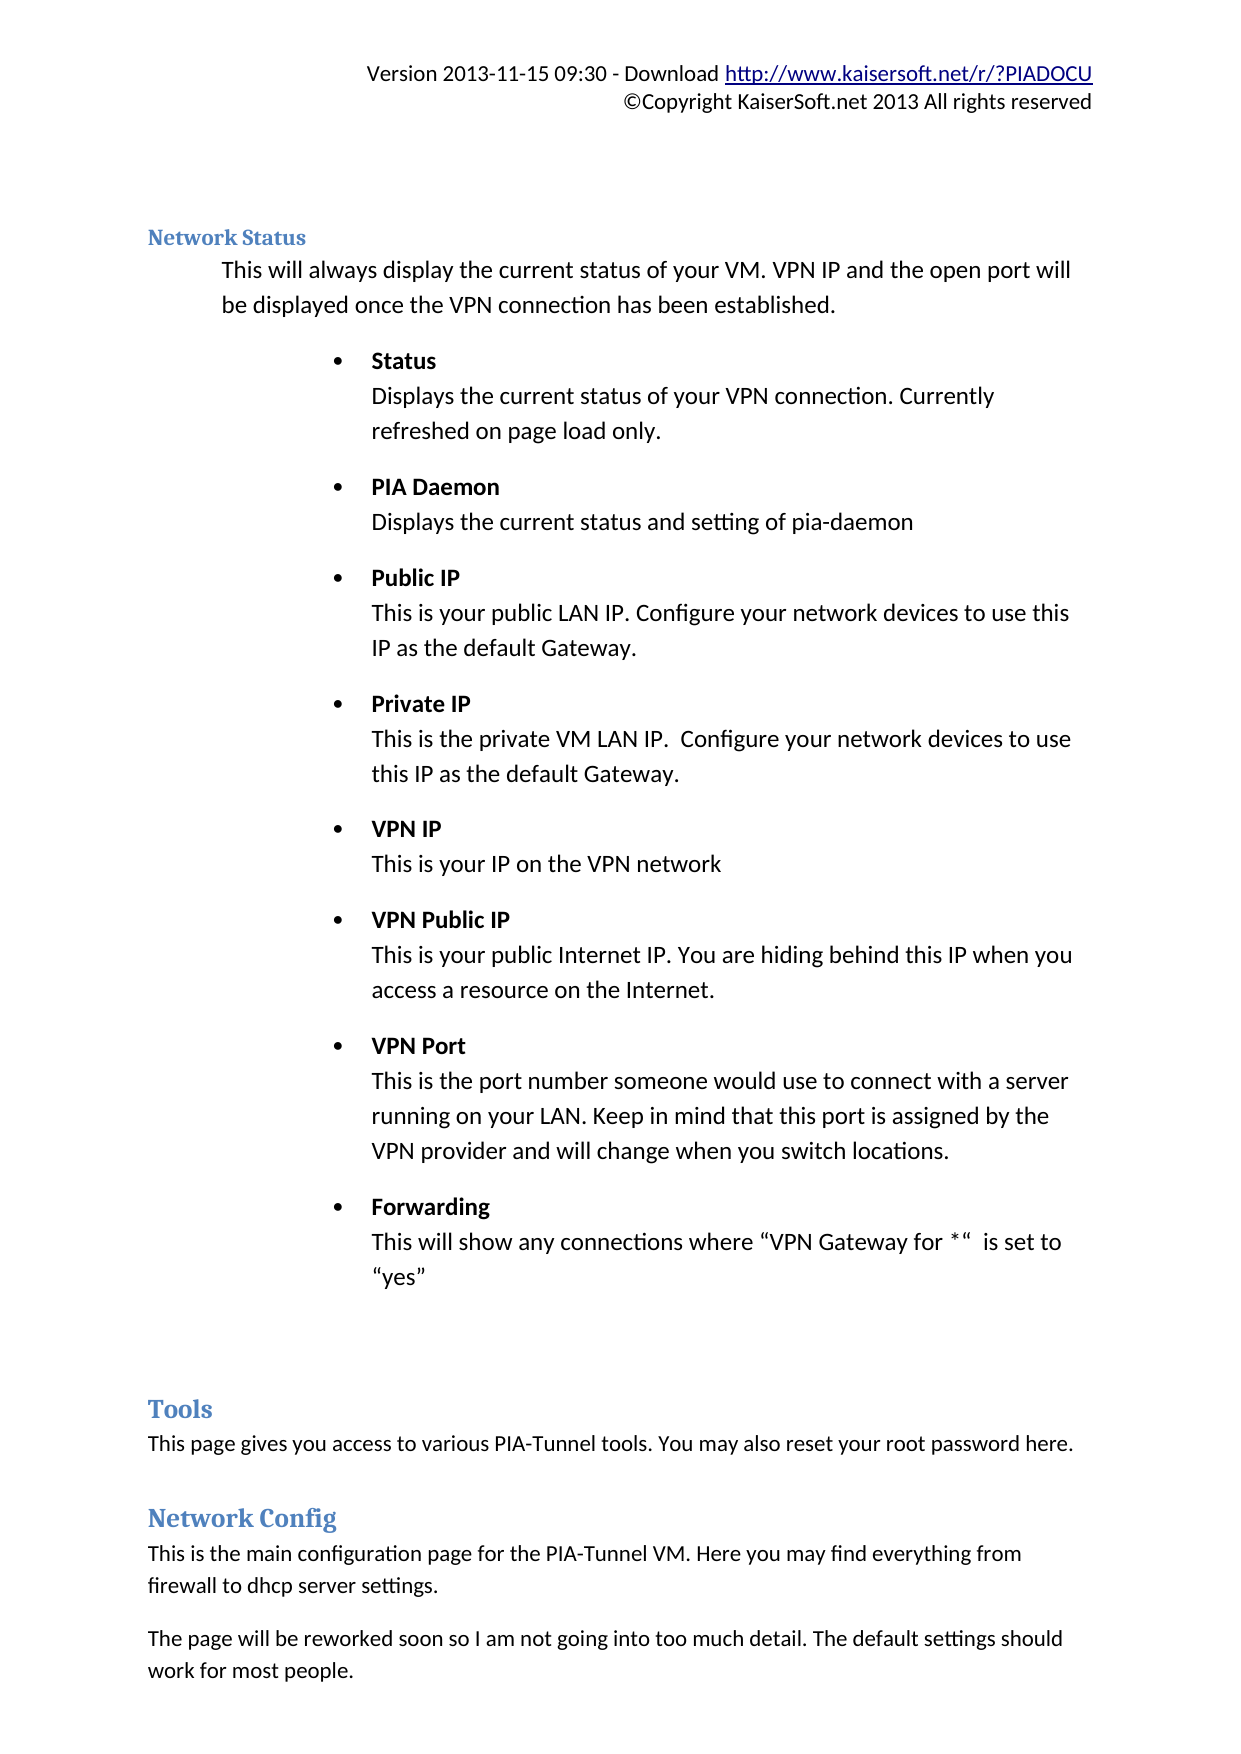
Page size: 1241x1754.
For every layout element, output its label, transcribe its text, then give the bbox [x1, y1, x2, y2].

list Status Displays the current status of your VPN connection. Currently refreshed on page load only. [334, 345, 1093, 446]
text This is the main configuration page for the PIA-Tunnel VM. Here you may find everything from firewall to dhcp server settings. [148, 1539, 1093, 1599]
subtitle Network Status [148, 224, 1093, 251]
list VPN Public IP This is your public Internet IP. You are hiding behind this IP when you access a resource on the Internet. [334, 904, 1093, 1005]
list VPN Port This is the port number someone would use to connect with a server running on your LAN. Keep in mind that this port is assigned by the VPN provider and will change when you switch locations. [334, 1030, 1093, 1166]
text This page gives you access to various PIA-Tunnel tools. You may also reset your root password here. [148, 1429, 1093, 1457]
text The page will be reworked soon so I am not going into too much detail. The default settings should work for most people. [148, 1624, 1093, 1684]
list PIA Daemon Displays the current status and setting of pia-daemon [334, 471, 1093, 537]
subtitle Tools [148, 1394, 1093, 1425]
list Private IP This is the private VM LAN IP. Configure your network devices to use this IP as the default Gateway. [334, 688, 1093, 788]
list Forwarding This will show any connections where “VPN Gateway for *“ is set to “yes” [334, 1191, 1093, 1292]
list VPN IP This is your IP on the VPN network [334, 814, 1093, 879]
subtitle Network Config [148, 1503, 1093, 1534]
text This will always display the current status of your VM. VPN IP and the open port will be displayed once the VPN connection has been established. [221, 254, 1093, 320]
list Public IP This is your public LAN IP. Configure your network devices to use this IP as the default Gateway. [334, 562, 1093, 662]
